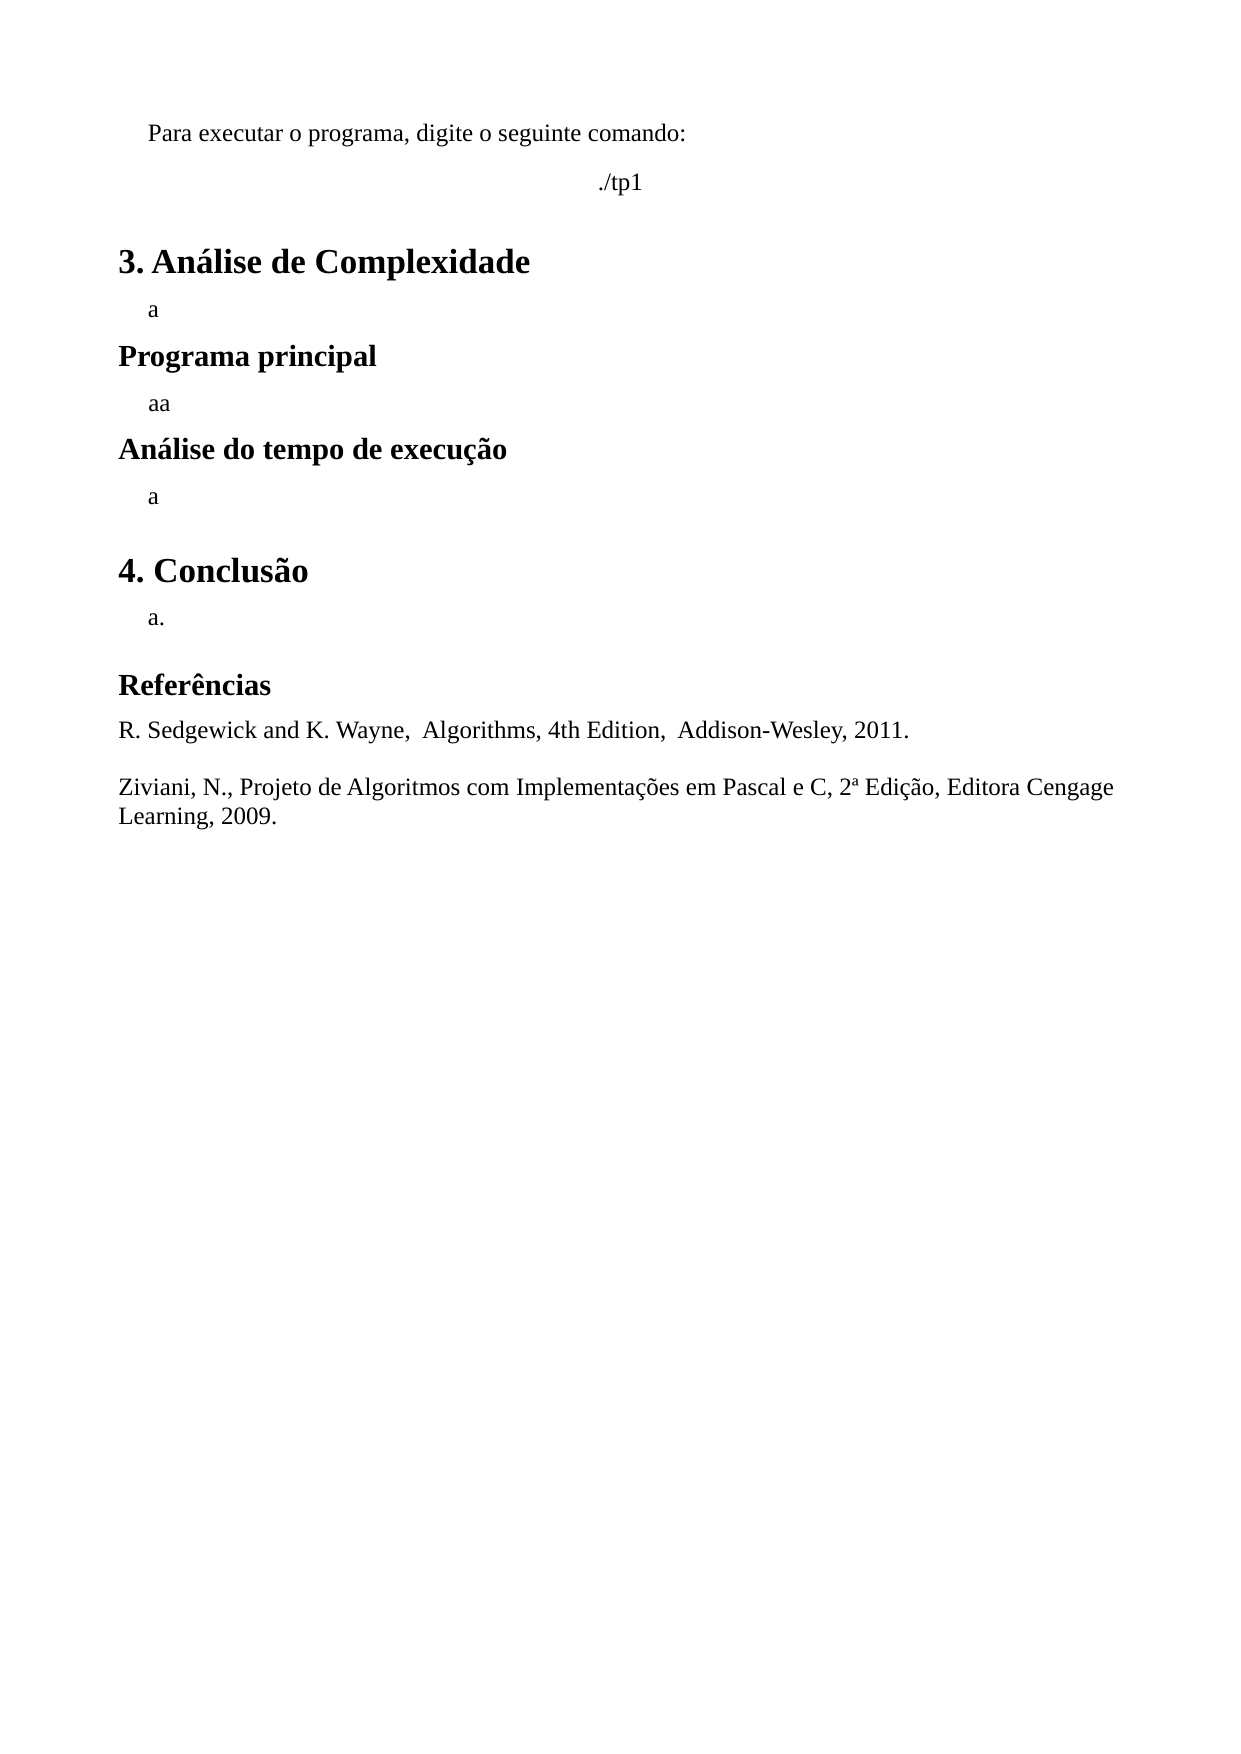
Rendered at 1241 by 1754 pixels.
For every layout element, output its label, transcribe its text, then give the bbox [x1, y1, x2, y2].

subtitle Análise do tempo de execução [118, 431, 1122, 466]
subtitle 4. Conclusão [118, 550, 1122, 590]
text R. Sedgewick and K. Wayne, Algorithms, 4th Edition, Addison-Wesley, 2011. [118, 715, 1122, 743]
subtitle 3. Análise de Complexidade [118, 241, 1122, 281]
text Para executar o programa, digite o seguinte comando: [118, 118, 1122, 147]
text a [118, 294, 1122, 323]
text aa [118, 388, 1122, 416]
subtitle Programa principal [118, 337, 1122, 373]
text Ziviani, N., Projeto de Algoritmos com Implementações em Pascal e C, 2ª Edição, Editora Cengage Learning, 2009. [118, 772, 1122, 830]
text a. [118, 602, 1122, 631]
text a [118, 481, 1122, 510]
subtitle Referências [118, 667, 1122, 702]
text ./tp1 [118, 167, 1122, 196]
